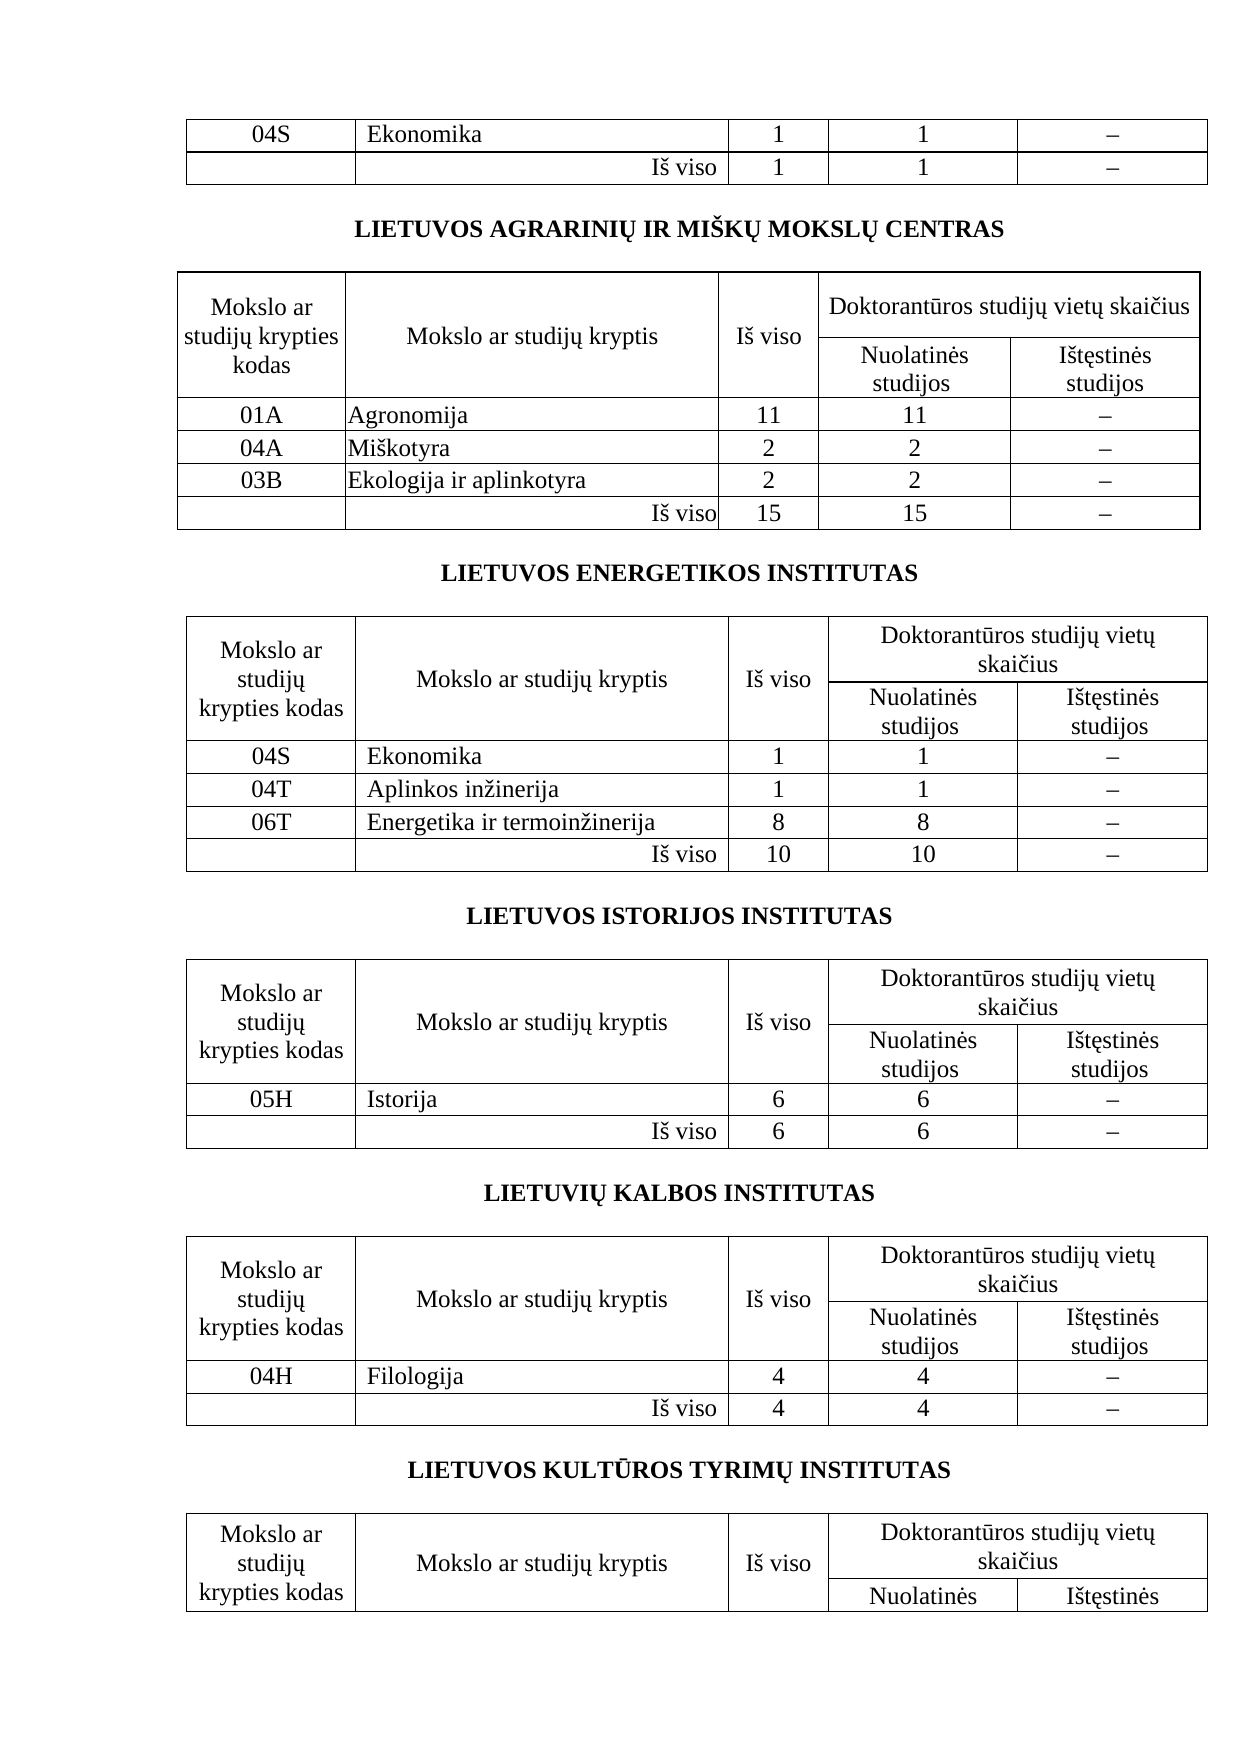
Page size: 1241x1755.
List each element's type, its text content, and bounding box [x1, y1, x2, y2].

table_cell [178, 497, 345, 528]
table_header Iš viso [729, 1237, 828, 1360]
table_cell 2 [819, 464, 1010, 496]
table_header Mokslo ar studijų kryptis [356, 1514, 728, 1611]
table_cell Filologija [356, 1361, 728, 1392]
table_cell Miškotyra [346, 431, 718, 463]
table_header Mokslo ar studijų kryptis [356, 1237, 728, 1360]
table_cell – [1018, 120, 1207, 151]
table_cell 2 [819, 431, 1010, 463]
table_cell Ekonomika [356, 120, 728, 151]
table_cell [187, 839, 355, 871]
table_header Doktorantūros studijų vietų skaičius [829, 960, 1207, 1024]
table_cell Ištęstinės [1018, 1579, 1207, 1611]
table_cell 8 [829, 807, 1017, 838]
table_cell 1 [729, 120, 828, 151]
table_cell 04S [187, 741, 355, 773]
table_cell [187, 1116, 355, 1148]
table_cell Iš viso [356, 153, 728, 184]
table_header Mokslo ar studijų krypties kodas [187, 960, 355, 1083]
table_cell Iš viso [346, 497, 718, 528]
table_cell Agronomija [346, 398, 718, 430]
table_header Iš viso [729, 1514, 828, 1611]
text LIETUVOS KULTŪROS TYRIMŲ INSTITUTAS [177, 1455, 1182, 1484]
table_cell 03B [178, 464, 345, 496]
table_cell [187, 1394, 355, 1425]
table_cell 10 [829, 839, 1017, 871]
text LIETUVOS ISTORIJOS INSTITUTAS [177, 901, 1182, 930]
table_cell 6 [729, 1116, 828, 1148]
table_cell Nuolatinės studijos [829, 1302, 1017, 1360]
table_cell 04A [178, 431, 345, 463]
table_cell – [1018, 1394, 1207, 1425]
table_header Doktorantūros studijų vietų skaičius [819, 273, 1199, 337]
table_cell 10 [729, 839, 828, 871]
table_cell – [1011, 431, 1199, 463]
table_cell 2 [719, 431, 818, 463]
table_cell Ištęstinės studijos [1018, 1302, 1207, 1360]
table_cell 1 [729, 774, 828, 806]
table_cell Ištęstinės studijos [1011, 338, 1199, 397]
table_cell – [1018, 774, 1207, 806]
table_cell Istorija [356, 1084, 728, 1115]
table_cell 1 [829, 153, 1017, 184]
table_cell Nuolatinės studijos [829, 683, 1017, 740]
table_cell Ištęstinės studijos [1018, 683, 1207, 740]
table_cell – [1011, 497, 1199, 528]
table_cell Ekologija ir aplinkotyra [346, 464, 718, 496]
text LIETUVIŲ KALBOS INSTITUTAS [177, 1178, 1182, 1207]
table_header Mokslo ar studijų krypties kodas [178, 273, 345, 397]
table_header Mokslo ar studijų krypties kodas [187, 617, 355, 740]
table_cell – [1018, 1361, 1207, 1392]
table_header Mokslo ar studijų krypties kodas [187, 1514, 355, 1611]
table_cell – [1018, 1116, 1207, 1148]
table_cell 1 [829, 120, 1017, 151]
table_cell 01A [178, 398, 345, 430]
table_cell Nuolatinės studijos [819, 338, 1010, 397]
table_cell Ištęstinės studijos [1018, 1025, 1207, 1083]
table_cell – [1018, 153, 1207, 184]
table_header Doktorantūros studijų vietų skaičius [829, 1237, 1207, 1301]
table_cell 04H [187, 1361, 355, 1392]
text LIETUVOS AGRARINIŲ IR MIŠKŲ MOKSLŲ CENTRAS [177, 214, 1182, 243]
table_header Iš viso [719, 273, 818, 397]
table_cell – [1018, 839, 1207, 871]
table_cell 06T [187, 807, 355, 838]
table_cell Iš viso [356, 1116, 728, 1148]
table_cell 11 [719, 398, 818, 430]
table_cell 1 [729, 153, 828, 184]
table_cell 4 [829, 1394, 1017, 1425]
table_cell – [1018, 741, 1207, 773]
table_header Mokslo ar studijų krypties kodas [187, 1237, 355, 1360]
table_header Iš viso [729, 960, 828, 1083]
table_cell 4 [829, 1361, 1017, 1392]
table_header Mokslo ar studijų kryptis [356, 617, 728, 740]
table_cell – [1011, 464, 1199, 496]
table_header Mokslo ar studijų kryptis [356, 960, 728, 1083]
table_cell 6 [729, 1084, 828, 1115]
table_cell Iš viso [356, 839, 728, 871]
table_cell Ekonomika [356, 741, 728, 773]
table_cell 4 [729, 1394, 828, 1425]
table_header Mokslo ar studijų kryptis [346, 273, 718, 397]
table_cell 15 [819, 497, 1010, 528]
table_cell 11 [819, 398, 1010, 430]
table_cell Nuolatinės [829, 1579, 1017, 1611]
table_cell 2 [719, 464, 818, 496]
table_cell 05H [187, 1084, 355, 1115]
table_cell 6 [829, 1084, 1017, 1115]
table_cell – [1018, 807, 1207, 838]
table_cell 1 [829, 741, 1017, 773]
table_header Doktorantūros studijų vietų skaičius [829, 1514, 1207, 1578]
table_cell Aplinkos inžinerija [356, 774, 728, 806]
table_cell – [1011, 398, 1199, 430]
table_header Iš viso [729, 617, 828, 740]
table_cell – [1018, 1084, 1207, 1115]
table_cell 15 [719, 497, 818, 528]
table_cell Energetika ir termoinžinerija [356, 807, 728, 838]
text LIETUVOS ENERGETIKOS INSTITUTAS [177, 558, 1182, 587]
table_cell 04S [187, 120, 355, 151]
table_cell 8 [729, 807, 828, 838]
table_cell 1 [829, 774, 1017, 806]
table_cell Nuolatinės studijos [829, 1025, 1017, 1083]
table_cell [187, 153, 355, 184]
table_cell 6 [829, 1116, 1017, 1148]
table_header Doktorantūros studijų vietų skaičius [829, 617, 1207, 681]
table_cell 1 [729, 741, 828, 773]
table_cell 4 [729, 1361, 828, 1392]
table_cell 04T [187, 774, 355, 806]
table_cell Iš viso [356, 1394, 728, 1425]
